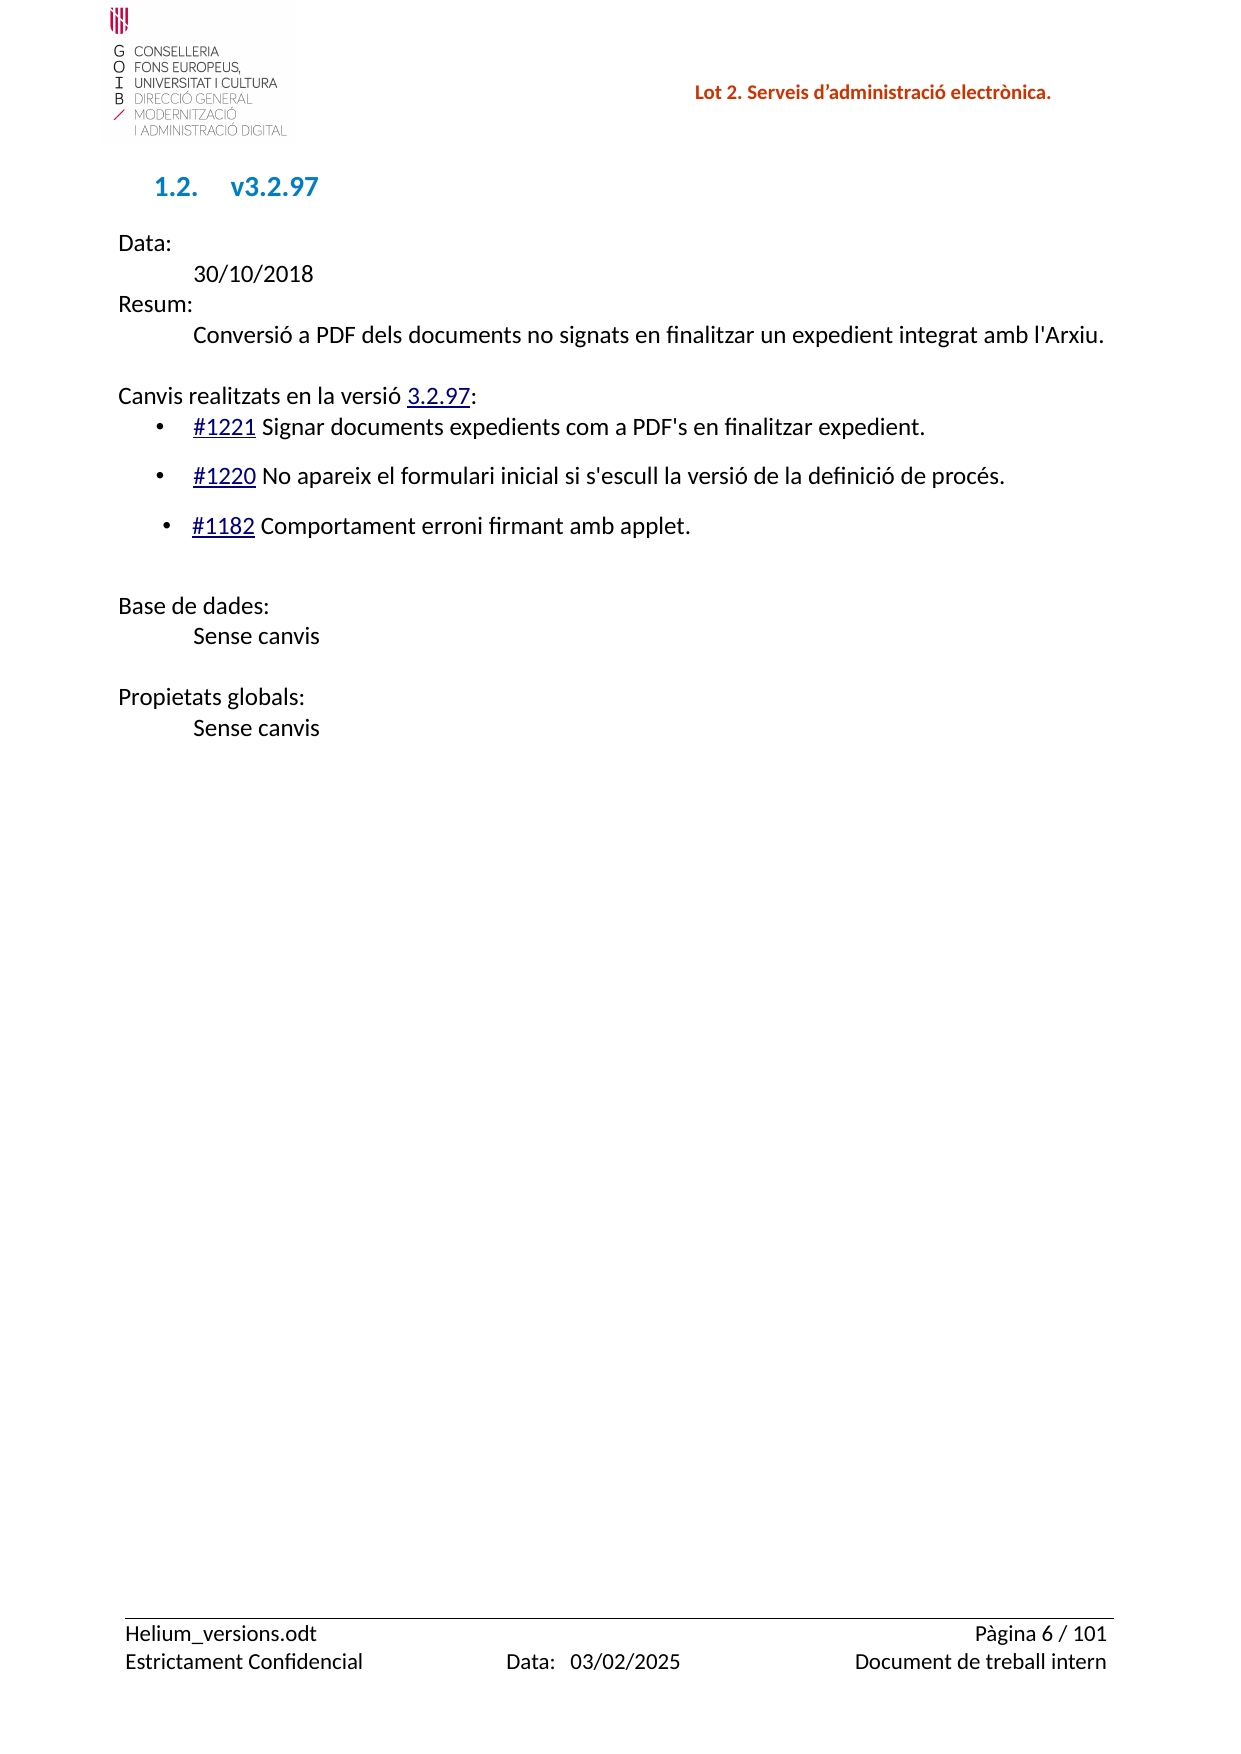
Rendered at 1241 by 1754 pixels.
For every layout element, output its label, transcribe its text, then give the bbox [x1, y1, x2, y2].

text Data: [118, 228, 1122, 258]
list #1182 Comportament erroni firmant amb applet. [162, 510, 1122, 540]
text Resum: [118, 289, 1122, 319]
text Sense canvis [118, 712, 1122, 743]
list #1221 Signar documents expedients com a PDF's en finalitzar expedient. [156, 411, 1122, 441]
text Propietats globals: [118, 682, 1122, 712]
subtitle v3.2.97 [153, 168, 1122, 204]
text Base de dades: [118, 590, 1122, 621]
text 30/10/2018 [118, 258, 1122, 289]
text Sense canvis [118, 621, 1122, 651]
text Conversió a PDF dels documents no signats en finalitzar un expedient integrat amb l'Arxiu. [118, 319, 1122, 350]
picture [100, 0, 297, 144]
text Canvis realitzats en la versió 3.2.97: [118, 380, 1122, 411]
list #1220 No apareix el formulari inicial si s'escull la versió de la definició de procés. [156, 460, 1122, 491]
